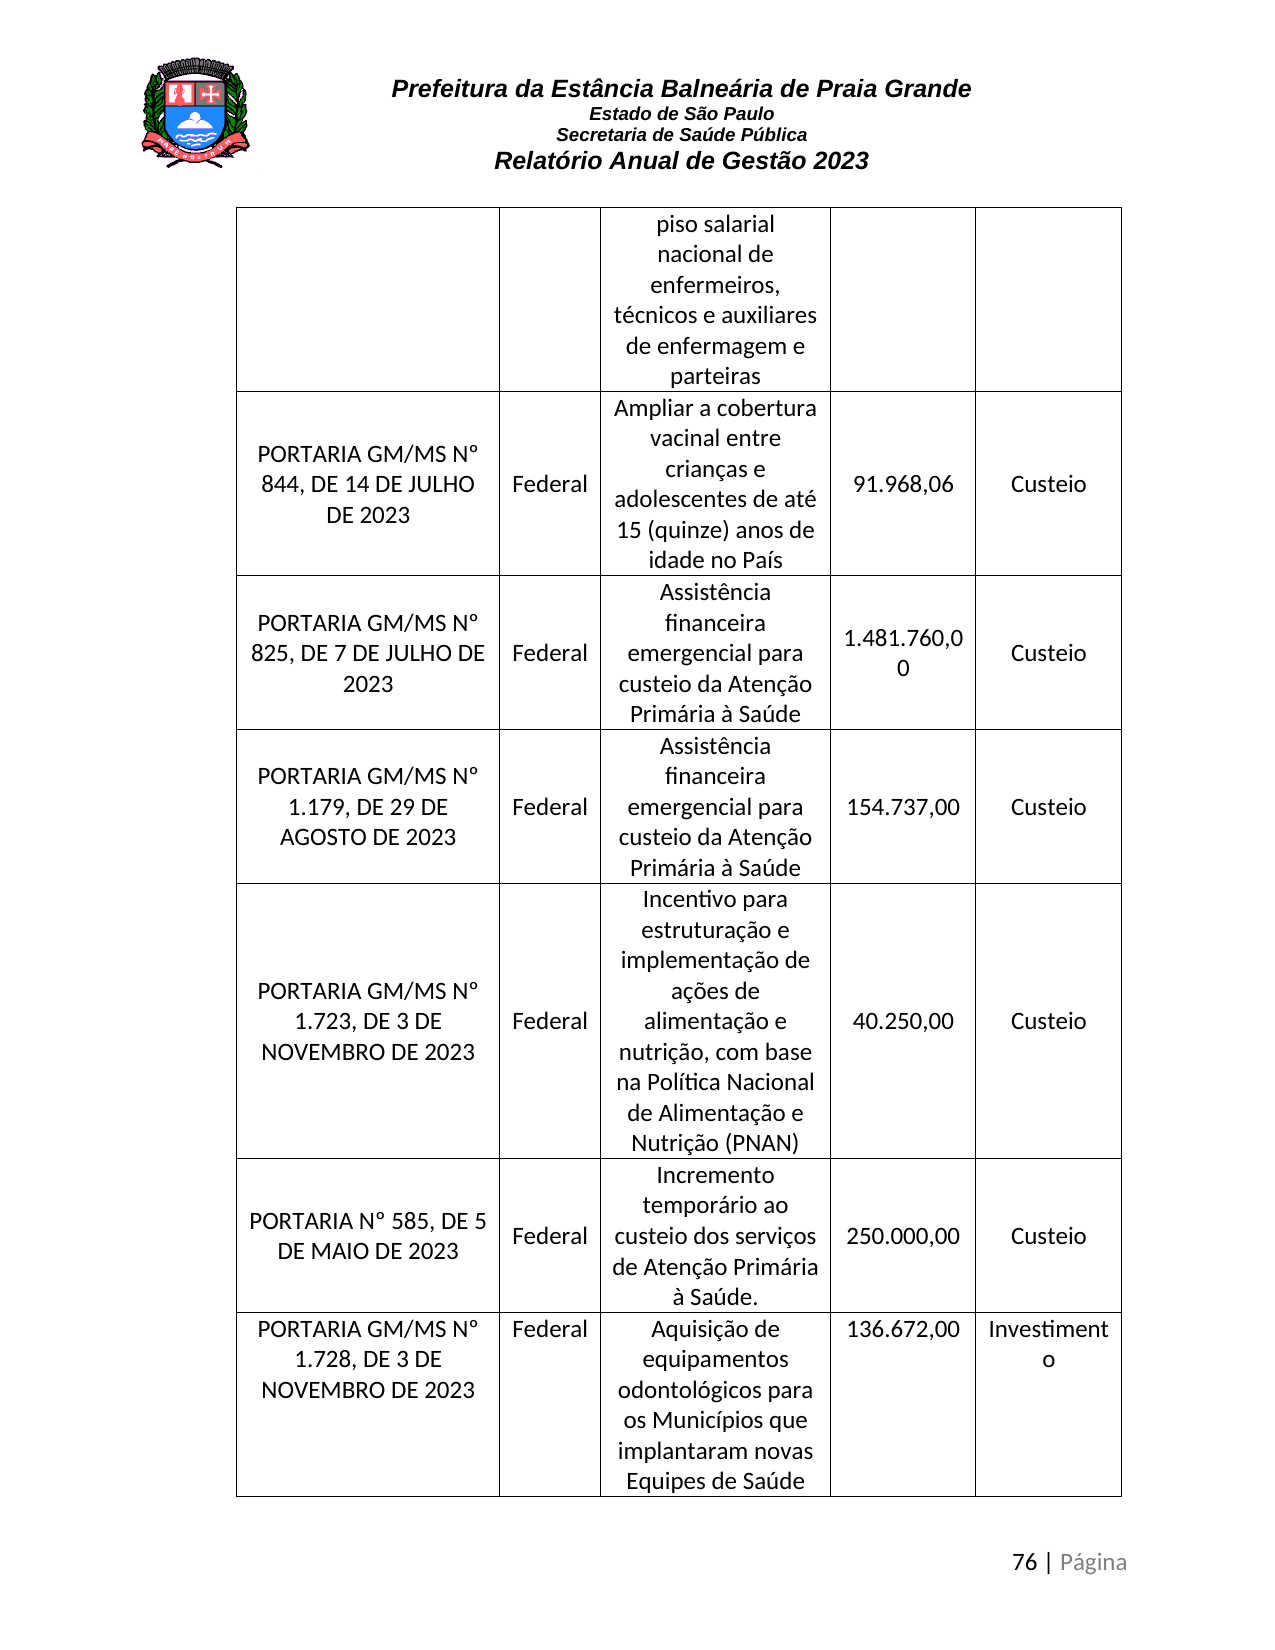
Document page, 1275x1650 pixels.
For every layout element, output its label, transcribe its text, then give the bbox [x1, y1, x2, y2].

table_cell [976, 208, 1121, 391]
table_cell PORTARIA GM/MS Nº 1.728, DE 3 DE NOVEMBRO DE 2023 [237, 1313, 499, 1496]
table_cell [237, 208, 499, 391]
table_cell Federal [500, 1313, 600, 1496]
table_cell Incentivo para estruturação e implementação de ações de alimentação e nutrição, com base na Política Nacional de Alimentação e Nutrição (PNAN) [601, 884, 830, 1158]
table_cell Assistência financeira emergencial para custeio da Atenção Primária à Saúde [601, 576, 830, 729]
table_cell 91.968,06 [831, 392, 975, 575]
table_cell [831, 208, 975, 391]
table_cell PORTARIA GM/MS Nº 1.179, DE 29 DE AGOSTO DE 2023 [237, 730, 499, 882]
table_cell Custeio [976, 576, 1121, 729]
table_cell 154.737,00 [831, 730, 975, 882]
picture [132, 55, 259, 172]
table_cell PORTARIA GM/MS Nº 1.723, DE 3 DE NOVEMBRO DE 2023 [237, 884, 499, 1158]
table_cell piso salarial nacional de enfermeiros, técnicos e auxiliares de enfermagem e parteiras [601, 208, 830, 391]
table_cell Federal [500, 576, 600, 729]
table_cell PORTARIA GM/MS Nº 844, DE 14 DE JULHO DE 2023 [237, 392, 499, 575]
table_cell Federal [500, 1159, 600, 1312]
table_cell Custeio [976, 884, 1121, 1158]
table_cell Investimento [976, 1313, 1121, 1496]
table_cell Assistência financeira emergencial para custeio da Atenção Primária à Saúde [601, 730, 830, 882]
table_cell 1.481.760,00 [831, 576, 975, 729]
table_cell Federal [500, 730, 600, 882]
table_cell Custeio [976, 730, 1121, 882]
table_cell PORTARIA GM/MS Nº 825, DE 7 DE JULHO DE 2023 [237, 576, 499, 729]
table_cell Federal [500, 884, 600, 1158]
table_cell Federal [500, 392, 600, 575]
table_cell Incremento temporário ao custeio dos serviços de Atenção Primária à Saúde. [601, 1159, 830, 1312]
table_cell 136.672,00 [831, 1313, 975, 1496]
table_cell Ampliar a cobertura vacinal entre crianças e adolescentes de até 15 (quinze) anos de idade no País [601, 392, 830, 575]
table_cell Aquisição de equipamentos odontológicos para os Municípios que implantaram novas Equipes de Saúde [601, 1313, 830, 1496]
table_cell [500, 208, 600, 391]
table_cell 40.250,00 [831, 884, 975, 1158]
table_cell 250.000,00 [831, 1159, 975, 1312]
table_cell PORTARIA Nº 585, DE 5 DE MAIO DE 2023 [237, 1159, 499, 1312]
table_cell Custeio [976, 392, 1121, 575]
table_cell Custeio [976, 1159, 1121, 1312]
